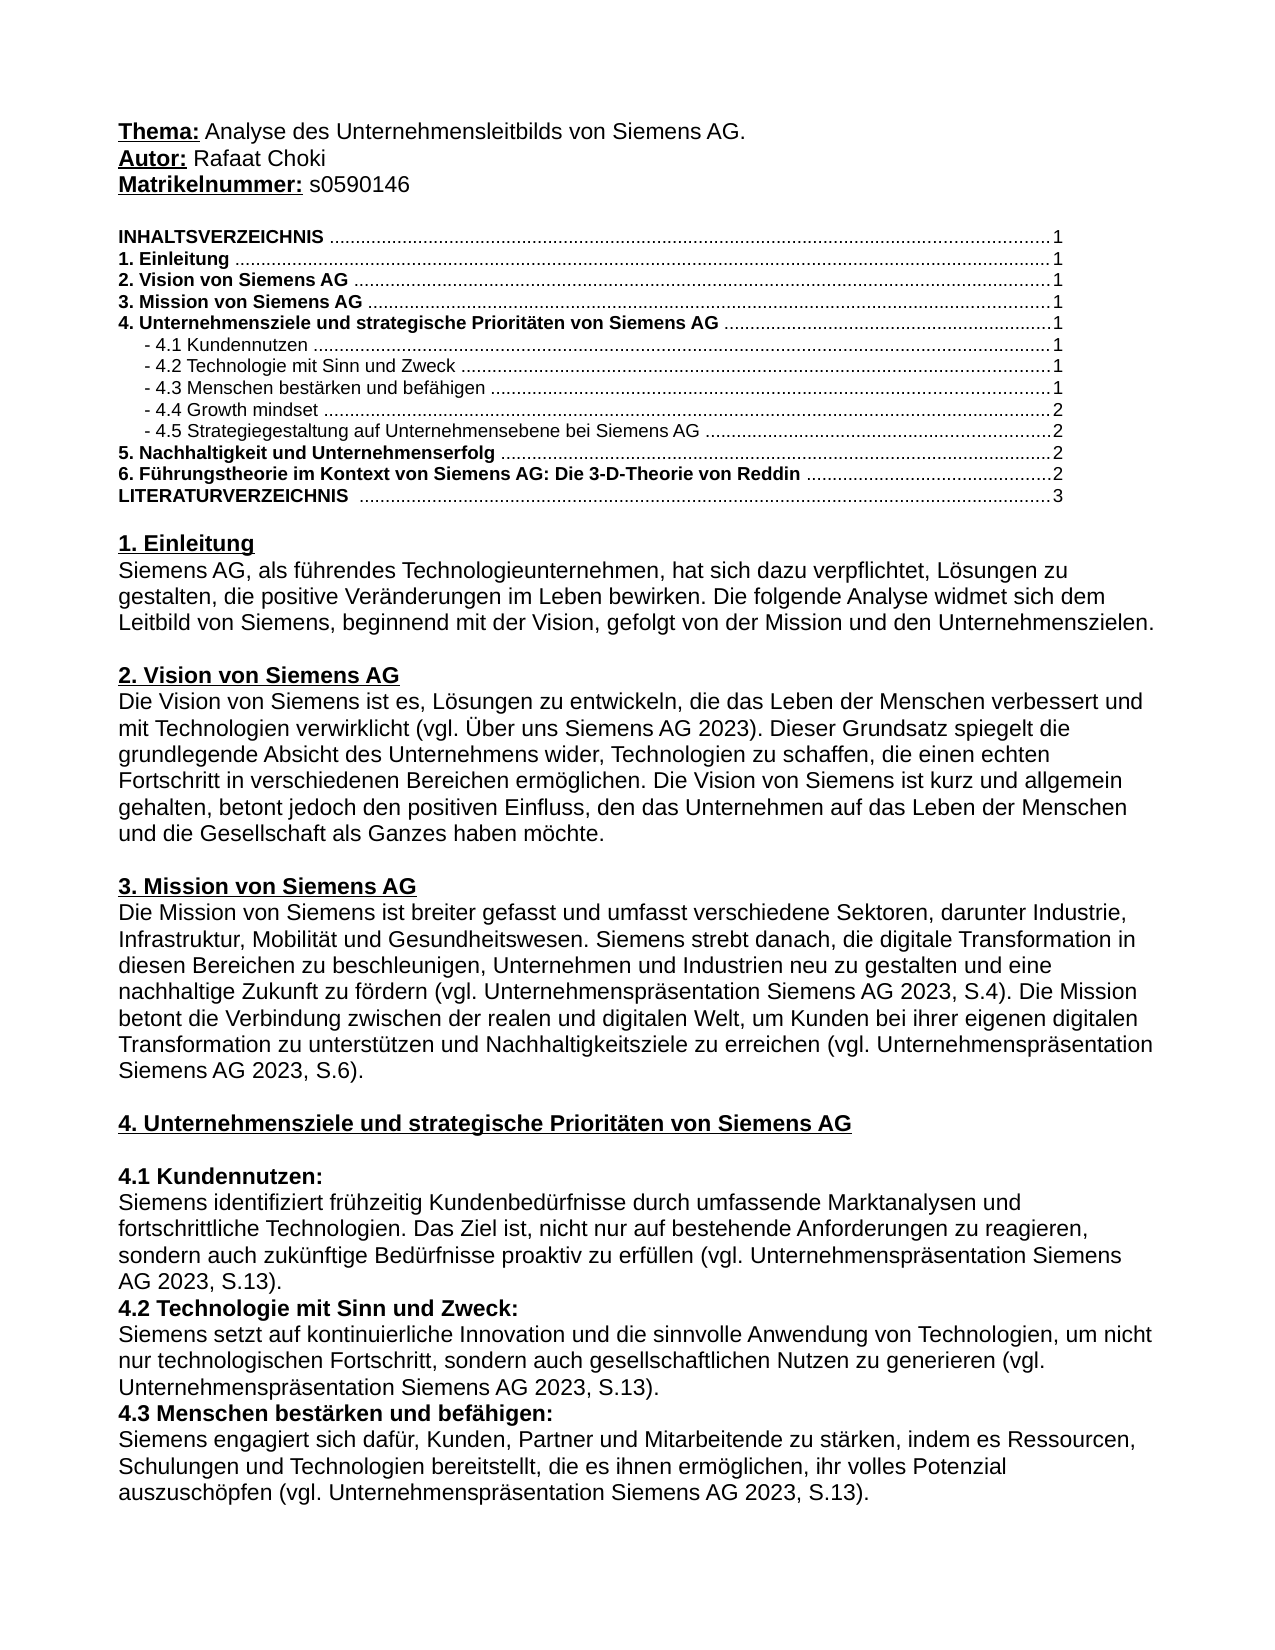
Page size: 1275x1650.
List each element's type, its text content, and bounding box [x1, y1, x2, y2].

text 1. Einleitung [118, 530, 1157, 557]
text 1. Einleitung 1 [118, 247, 1157, 269]
text 6. Führungstheorie im Kontext von Siemens AG: Die 3-D-Theorie von Reddin 2 [118, 463, 1157, 485]
text - 4.1 Kundennutzen 1 [118, 334, 1157, 355]
text 4.3 Menschen bestärken und befähigen: [118, 1400, 1157, 1426]
text Thema: Analyse des Unternehmensleitbilds von Siemens AG. [118, 118, 1157, 144]
text Matrikelnummer: s0590146 [118, 171, 1157, 197]
text 4.2 Technologie mit Sinn und Zweck: [118, 1294, 1157, 1321]
text - 4.5 Strategiegestaltung auf Unternehmensebene bei Siemens AG 2 [118, 420, 1157, 442]
text 3. Mission von Siemens AG 1 [118, 291, 1157, 312]
text 2. Vision von Siemens AG [118, 662, 1157, 688]
text 4. Unternehmensziele und strategische Prioritäten von Siemens AG 1 [118, 312, 1157, 334]
text Siemens identifiziert frühzeitig Kundenbedürfnisse durch umfassende Marktanalysen und fortschrittliche Technologien. Das Ziel ist, nicht nur auf bestehende Anforderungen zu reagieren, sondern auch zukünftige Bedürfnisse proaktiv zu erfüllen (vgl. Unternehmenspräsentation Siemens AG 2023, S.13). [118, 1189, 1157, 1294]
text Siemens engagiert sich dafür, Kunden, Partner und Mitarbeitende zu stärken, indem es Ressourcen, Schulungen und Technologien bereitstellt, die es ihnen ermöglichen, ihr volles Potenzial auszuschöpfen (vgl. Unternehmenspräsentation Siemens AG 2023, S.13). [118, 1426, 1157, 1505]
text Siemens AG, als führendes Technologieunternehmen, hat sich dazu verpflichtet, Lösungen zu gestalten, die positive Veränderungen im Leben bewirken. Die folgende Analyse widmet sich dem Leitbild von Siemens, beginnend mit der Vision, gefolgt von der Mission und den Unternehmenszielen. [118, 557, 1157, 636]
text Siemens setzt auf kontinuierliche Innovation und die sinnvolle Anwendung von Technologien, um nicht nur technologischen Fortschritt, sondern auch gesellschaftlichen Nutzen zu generieren (vgl. Unternehmenspräsentation Siemens AG 2023, S.13). [118, 1321, 1157, 1400]
text INHALTSVERZEICHNIS 1 [118, 226, 1157, 247]
text Die Vision von Siemens ist es, Lösungen zu entwickeln, die das Leben der Menschen verbessert und mit Technologien verwirklicht (vgl. Über uns Siemens AG 2023). Dieser Grundsatz spiegelt die grundlegende Absicht des Unternehmens wider, Technologien zu schaffen, die einen echten Fortschritt in verschiedenen Bereichen ermöglichen. Die Vision von Siemens ist kurz und allgemein gehalten, betont jedoch den positiven Einfluss, den das Unternehmen auf das Leben der Menschen und die Gesellschaft als Ganzes haben möchte. [118, 688, 1157, 846]
text - 4.3 Menschen bestärken und befähigen 1 [118, 377, 1157, 398]
text - 4.4 Growth mindset 2 [118, 398, 1157, 420]
text 4.1 Kundennutzen: [118, 1163, 1157, 1189]
text - 4.2 Technologie mit Sinn und Zweck 1 [118, 355, 1157, 377]
text 5. Nachhaltigkeit und Unternehmenserfolg 2 [118, 442, 1157, 463]
text 3. Mission von Siemens AG [118, 873, 1157, 899]
text Autor: Rafaat Choki [118, 144, 1157, 171]
text 4. Unternehmensziele und strategische Prioritäten von Siemens AG [118, 1110, 1157, 1136]
text LITERATURVERZEICHNIS 3 [118, 485, 1157, 530]
text Die Mission von Siemens ist breiter gefasst und umfasst verschiedene Sektoren, darunter Industrie, Infrastruktur, Mobilität und Gesundheitswesen. Siemens strebt danach, die digitale Transformation in diesen Bereichen zu beschleunigen, Unternehmen und Industrien neu zu gestalten und eine nachhaltige Zukunft zu fördern (vgl. Unternehmenspräsentation Siemens AG 2023, S.4). Die Mission betont die Verbindung zwischen der realen und digitalen Welt, um Kunden bei ihrer eigenen digitalen Transformation zu unterstützen und Nachhaltigkeitsziele zu erreichen (vgl. Unternehmenspräsentation Siemens AG 2023, S.6). [118, 899, 1157, 1084]
text 2. Vision von Siemens AG 1 [118, 269, 1157, 291]
